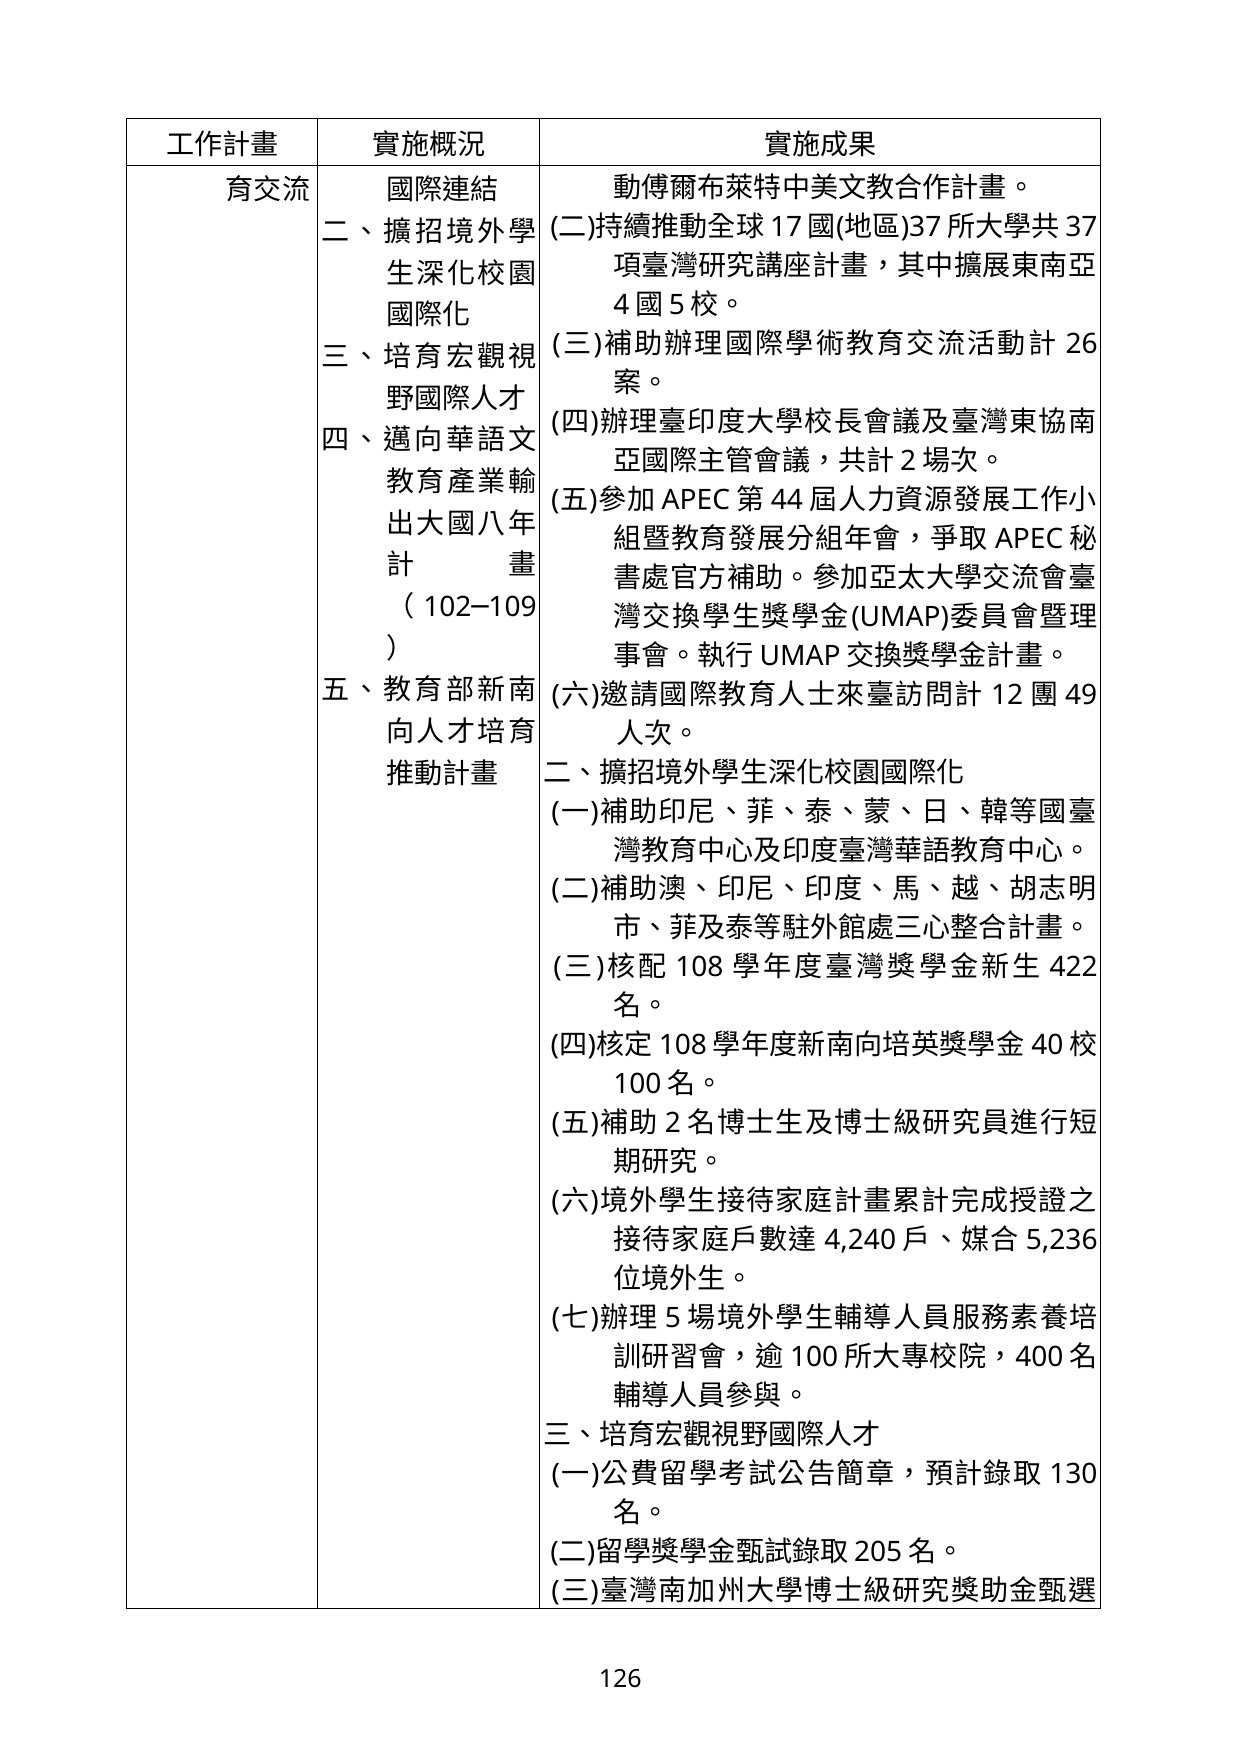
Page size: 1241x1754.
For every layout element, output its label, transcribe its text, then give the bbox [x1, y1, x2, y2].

table_cell 國際連結 二、擴招境外學生深化校園國際化 三、培育宏觀視野國際人才 四、邁向華語文教育產業輸出大國八年計畫（102─109） 五、教育部新南向人才培育推動計畫 [318, 166, 539, 1608]
table_header 工作計畫 [127, 119, 317, 165]
table_cell 動傅爾布萊特中美文教合作計畫。 (二)持續推動全球17國(地區)37所大學共37項臺灣研究講座計畫，其中擴展東南亞4國5校。 (三)補助辦理國際學術教育交流活動計26案。 (四)辦理臺印度大學校長會議及臺灣東協南亞國際主管會議，共計2場次。 (五)參加APEC第44屆人力資源發展工作小組暨教育發展分組年會，爭取APEC秘書處官方補助。參加亞太大學交流會臺灣交換學生獎學金(UMAP)委員會暨理事會。執行UMAP交換獎學金計畫。 (六)邀請國際教育人士來臺訪問計12團49人次。 二、擴招境外學生深化校園國際化 (一)補助印尼、菲、泰、蒙、日、韓等國臺灣教育中心及印度臺灣華語教育中心。 (二)補助澳、印尼、印度、馬、越、胡志明市、菲及泰等駐外館處三心整合計畫。 (三)核配108學年度臺灣獎學金新生422名。 (四)核定108學年度新南向培英獎學金40校100名。 (五)補助2名博士生及博士級研究員進行短期研究。 (六)境外學生接待家庭計畫累計完成授證之接待家庭戶數達4,240戶、媒合5,236位境外生。 (七)辦理5場境外學生輔導人員服務素養培訓研習會，逾100所大專校院，400名輔導人員參與。 三、培育宏觀視野國際人才 (一)公費留學考試公告簡章，預計錄取130名。 (二)留學獎學金甄試錄取205名。 (三)臺灣南加州大學博士級研究獎助金甄選 [540, 166, 1100, 1608]
table_cell 育交流 [127, 166, 317, 1608]
table_header 實施概況 [318, 119, 539, 165]
table_header 實施成果 [540, 119, 1100, 165]
